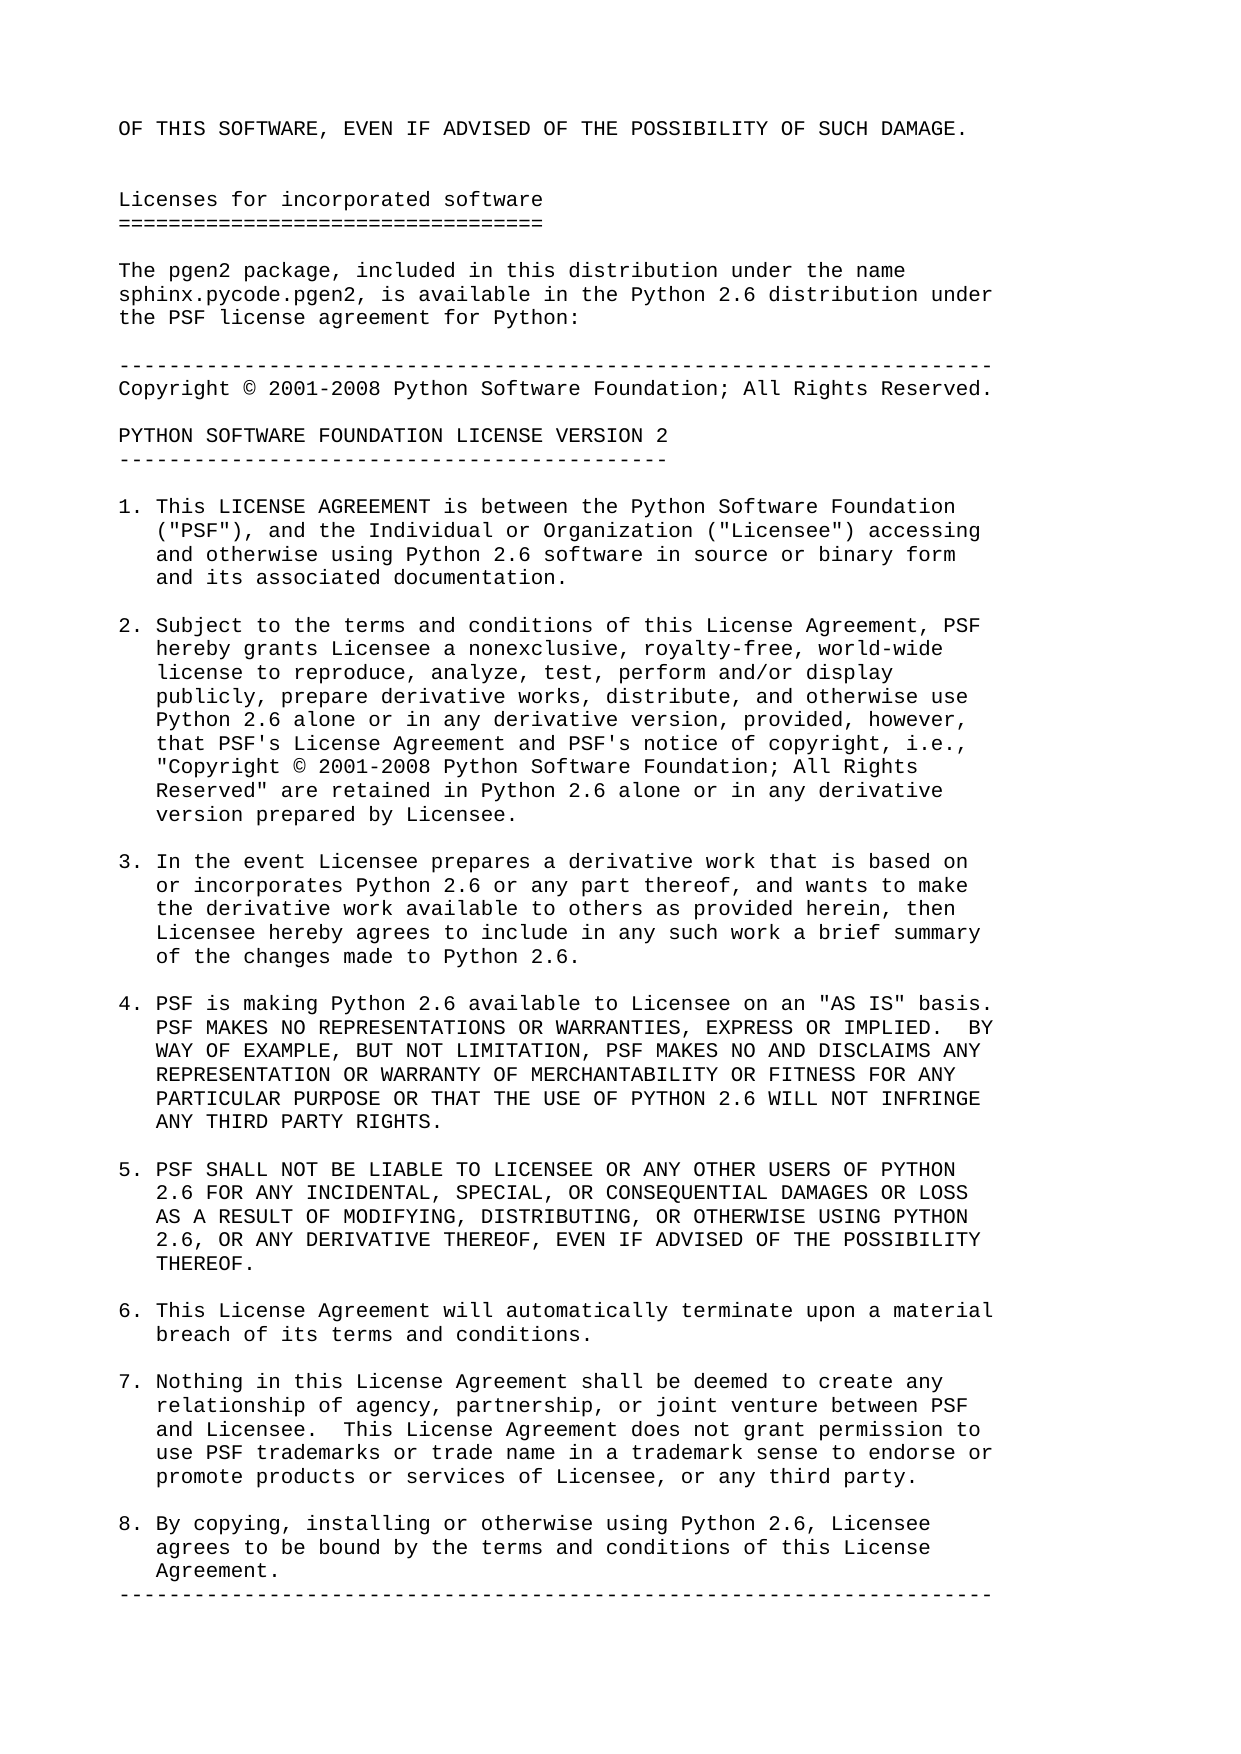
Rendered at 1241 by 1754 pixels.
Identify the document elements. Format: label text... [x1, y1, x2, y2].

text of the changes made to Python 2.6. [118, 946, 1122, 969]
text 2.6 FOR ANY INCIDENTAL, SPECIAL, OR CONSEQUENTIAL DAMAGES OR LOSS [118, 1182, 1122, 1206]
text and Licensee. This License Agreement does not grant permission to [118, 1419, 1122, 1442]
text REPRESENTATION OR WARRANTY OF MERCHANTABILITY OR FITNESS FOR ANY [118, 1064, 1122, 1088]
text that PSF's License Agreement and PSF's notice of copyright, i.e., [118, 733, 1122, 757]
text Reserved" are retained in Python 2.6 alone or in any derivative [118, 780, 1122, 804]
text The pgen2 package, included in this distribution under the name [118, 260, 1122, 284]
text PSF MAKES NO REPRESENTATIONS OR WARRANTIES, EXPRESS OR IMPLIED. BY [118, 1017, 1122, 1040]
text agrees to be bound by the terms and conditions of this License [118, 1537, 1122, 1561]
text ---------------------------------------------------------------------- [118, 1584, 1122, 1608]
text the derivative work available to others as provided herein, then [118, 898, 1122, 922]
text Agreement. [118, 1561, 1122, 1584]
text version prepared by Licensee. [118, 804, 1122, 827]
text PARTICULAR PURPOSE OR THAT THE USE OF PYTHON 2.6 WILL NOT INFRINGE [118, 1088, 1122, 1111]
text license to reproduce, analyze, test, perform and/or display [118, 662, 1122, 686]
text ---------------------------------------------------------------------- [118, 354, 1122, 378]
text publicly, prepare derivative works, distribute, and otherwise use [118, 686, 1122, 709]
text Licenses for incorporated software [118, 189, 1122, 213]
text OF THIS SOFTWARE, EVEN IF ADVISED OF THE POSSIBILITY OF SUCH DAMAGE. [118, 118, 1122, 142]
text 4. PSF is making Python 2.6 available to Licensee on an "AS IS" basis. [118, 993, 1122, 1017]
text -------------------------------------------- [118, 449, 1122, 473]
text Copyright © 2001-2008 Python Software Foundation; All Rights Reserved. [118, 378, 1122, 402]
text 2.6, OR ANY DERIVATIVE THEREOF, EVEN IF ADVISED OF THE POSSIBILITY [118, 1229, 1122, 1253]
text "Copyright © 2001-2008 Python Software Foundation; All Rights [118, 757, 1122, 780]
text Python 2.6 alone or in any derivative version, provided, however, [118, 709, 1122, 733]
text 7. Nothing in this License Agreement shall be deemed to create any [118, 1371, 1122, 1395]
text PYTHON SOFTWARE FOUNDATION LICENSE VERSION 2 [118, 426, 1122, 449]
text THEREOF. [118, 1253, 1122, 1277]
text and its associated documentation. [118, 567, 1122, 591]
text breach of its terms and conditions. [118, 1324, 1122, 1348]
text or incorporates Python 2.6 or any part thereof, and wants to make [118, 875, 1122, 898]
text relationship of agency, partnership, or joint venture between PSF [118, 1395, 1122, 1419]
text AS A RESULT OF MODIFYING, DISTRIBUTING, OR OTHERWISE USING PYTHON [118, 1206, 1122, 1229]
text 3. In the event Licensee prepares a derivative work that is based on [118, 851, 1122, 875]
text ANY THIRD PARTY RIGHTS. [118, 1111, 1122, 1135]
text 2. Subject to the terms and conditions of this License Agreement, PSF [118, 615, 1122, 638]
text use PSF trademarks or trade name in a trademark sense to endorse or [118, 1442, 1122, 1466]
text 1. This LICENSE AGREEMENT is between the Python Software Foundation [118, 496, 1122, 520]
text the PSF license agreement for Python: [118, 307, 1122, 331]
text 8. By copying, installing or otherwise using Python 2.6, Licensee [118, 1513, 1122, 1537]
text WAY OF EXAMPLE, BUT NOT LIMITATION, PSF MAKES NO AND DISCLAIMS ANY [118, 1040, 1122, 1064]
text 6. This License Agreement will automatically terminate upon a material [118, 1300, 1122, 1324]
text and otherwise using Python 2.6 software in source or binary form [118, 544, 1122, 567]
text 5. PSF SHALL NOT BE LIABLE TO LICENSEE OR ANY OTHER USERS OF PYTHON [118, 1158, 1122, 1182]
text hereby grants Licensee a nonexclusive, royalty-free, world-wide [118, 638, 1122, 662]
text sphinx.pycode.pgen2, is available in the Python 2.6 distribution under [118, 284, 1122, 307]
text ================================== [118, 213, 1122, 236]
text Licensee hereby agrees to include in any such work a brief summary [118, 922, 1122, 946]
text promote products or services of Licensee, or any third party. [118, 1466, 1122, 1489]
text ("PSF"), and the Individual or Organization ("Licensee") accessing [118, 520, 1122, 544]
